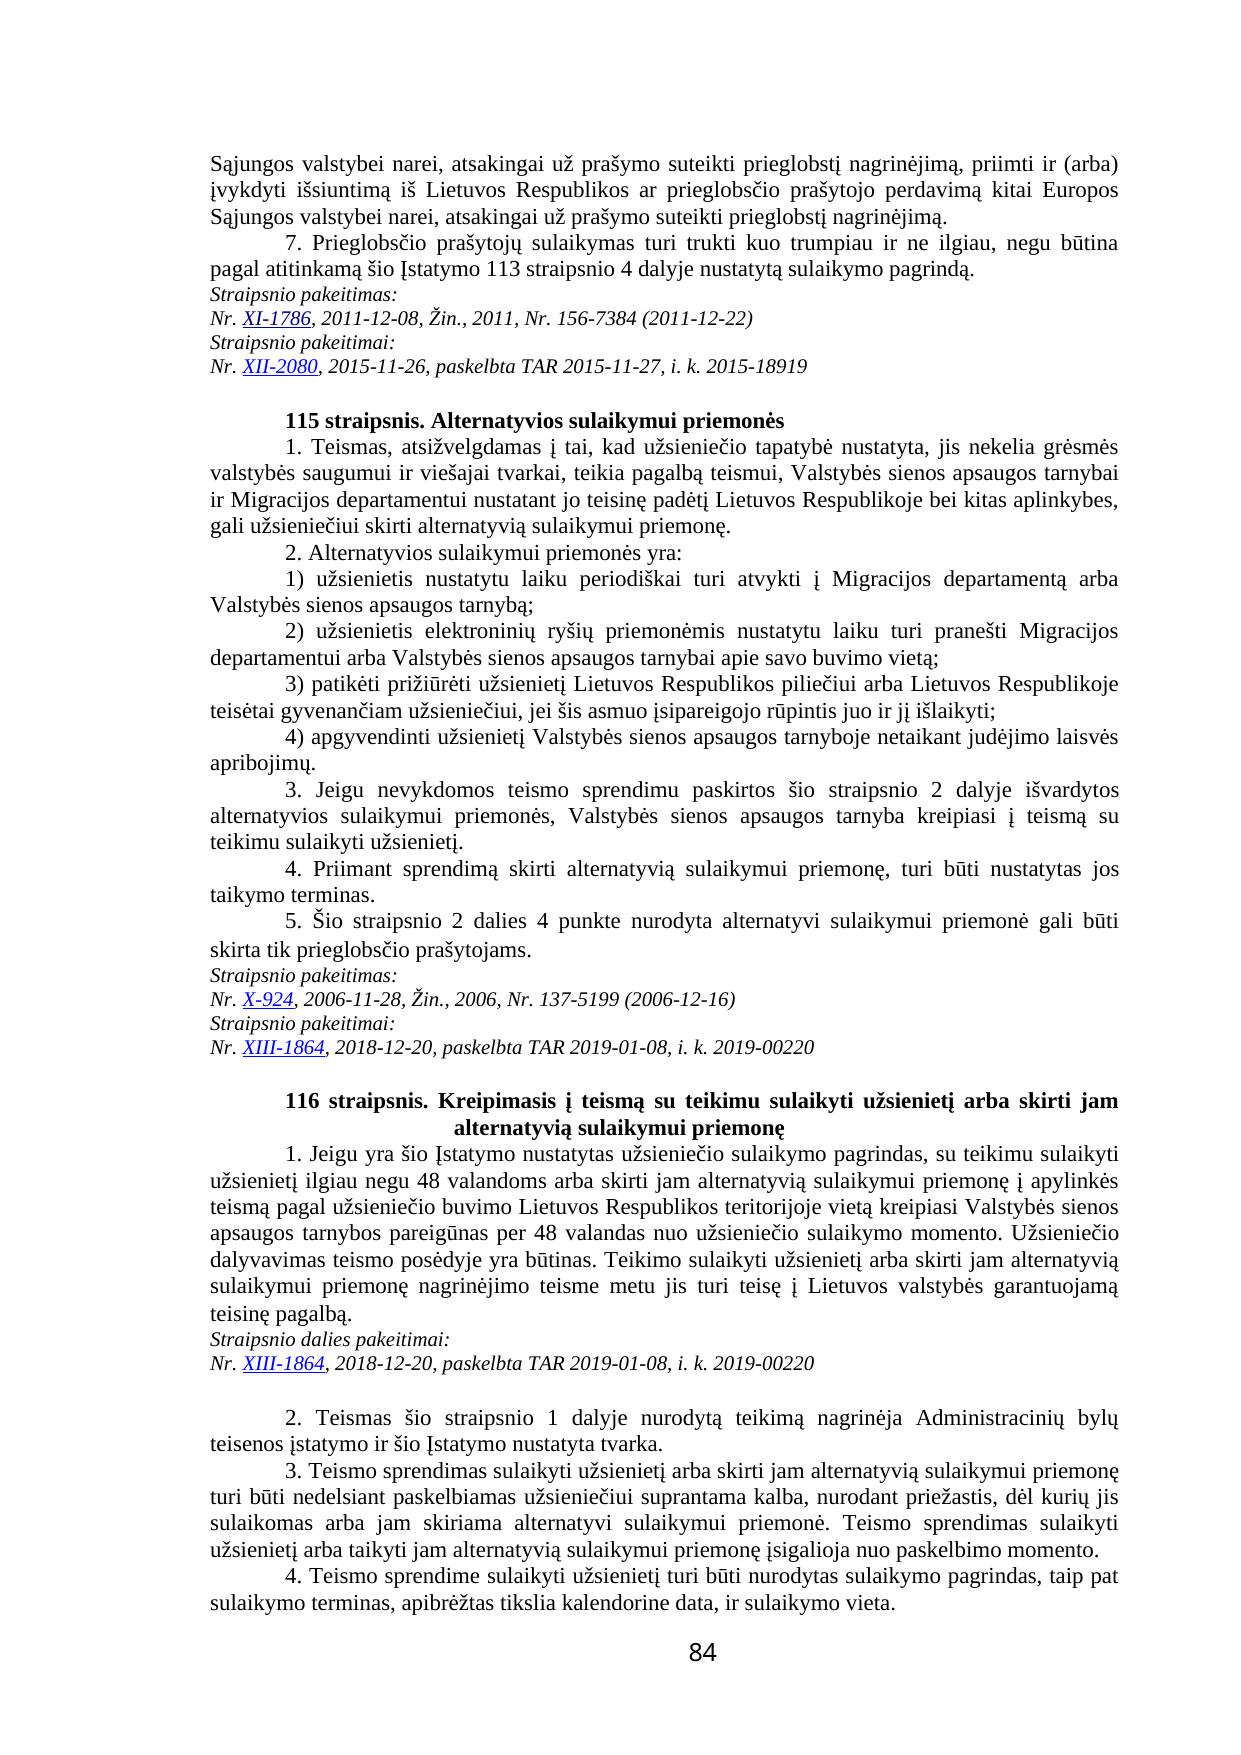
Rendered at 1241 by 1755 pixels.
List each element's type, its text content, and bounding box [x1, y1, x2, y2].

text 1. Teismas, atsižvelgdamas į tai, kad užsieniečio tapatybė nustatyta, jis nekelia grėsmės valstybės saugumui ir viešajai tvarkai, teikia pagalbą teismui, Valstybės sienos apsaugos tarnybai ir Migracijos departamentui nustatant jo teisinę padėtį Lietuvos Respublikoje bei kitas aplinkybes, gali užsieniečiui skirti alternatyvią sulaikymui priemonę. [210, 433, 1120, 538]
text 4. Priimant sprendimą skirti alternatyvią sulaikymui priemonę, turi būti nustatytas jos taikymo terminas. [210, 855, 1120, 907]
text 115 straipsnis. Alternatyvios sulaikymui priemonės [210, 407, 1120, 433]
text 2. Alternatyvios sulaikymui priemonės yra: [210, 538, 1120, 565]
text 7. Prieglobsčio prašytojų sulaikymas turi trukti kuo trumpiau ir ne ilgiau, negu būtina pagal atitinkamą šio Įstatymo 113 straipsnio 4 dalyje nustatytą sulaikymo pagrindą. [210, 229, 1120, 282]
text 5. Šio straipsnio 2 dalies 4 punkte nurodyta alternatyvi sulaikymui priemonė gali būti skirta tik prieglobsčio prašytojams. [210, 907, 1120, 963]
text Nr. XI-1786, 2011-12-08, Žin., 2011, Nr. 156-7384 (2011-12-22) [210, 306, 1120, 330]
text 2) užsienietis elektroninių ryšių priemonėmis nustatytu laiku turi pranešti Migracijos departamentui arba Valstybės sienos apsaugos tarnybai apie savo buvimo vietą; [210, 618, 1120, 670]
text 3. Jeigu nevykdomos teismo sprendimu paskirtos šio straipsnio 2 dalyje išvardytos alternatyvios sulaikymui priemonės, Valstybės sienos apsaugos tarnyba kreipiasi į teismą su teikimu sulaikyti užsienietį. [210, 776, 1120, 855]
text 2. Teismas šio straipsnio 1 dalyje nurodytą teikimą nagrinėja Administracinių bylų teisenos įstatymo ir šio Įstatymo nustatyta tvarka. [210, 1404, 1120, 1457]
text Straipsnio pakeitimas: [210, 282, 1120, 306]
text Straipsnio pakeitimas: [210, 963, 1120, 987]
text Sąjungos valstybei narei, atsakingai už prašymo suteikti prieglobstį nagrinėjimą, priimti ir (arba) įvykdyti išsiuntimą iš Lietuvos Respublikos ar prieglobsčio prašytojo perdavimą kitai Europos Sąjungos valstybei narei, atsakingai už prašymo suteikti prieglobstį nagrinėjimą. [210, 150, 1120, 229]
text 1. Jeigu yra šio Įstatymo nustatytas užsieniečio sulaikymo pagrindas, su teikimu sulaikyti užsienietį ilgiau negu 48 valandoms arba skirti jam alternatyvią sulaikymui priemonę į apylinkės teismą pagal užsieniečio buvimo Lietuvos Respublikos teritorijoje vietą kreipiasi Valstybės sienos apsaugos tarnybos pareigūnas per 48 valandas nuo užsieniečio sulaikymo momento. Užsieniečio dalyvavimas teismo posėdyje yra būtinas. Teikimo sulaikyti užsienietį arba skirti jam alternatyvią sulaikymui priemonę nagrinėjimo teisme metu jis turi teisę į Lietuvos valstybės garantuojamą teisinę pagalbą. [210, 1140, 1120, 1327]
text 1) užsienietis nustatytu laiku periodiškai turi atvykti į Migracijos departamentą arba Valstybės sienos apsaugos tarnybą; [210, 565, 1120, 618]
text Nr. X-924, 2006-11-28, Žin., 2006, Nr. 137-5199 (2006-12-16) [210, 987, 1120, 1011]
text Straipsnio dalies pakeitimai: [210, 1327, 1120, 1351]
text Straipsnio pakeitimai: [210, 330, 1120, 354]
text Nr. XII-2080, 2015-11-26, paskelbta TAR 2015-11-27, i. k. 2015-18919 [210, 354, 1120, 378]
text Straipsnio pakeitimai: [210, 1011, 1120, 1035]
text Nr. XIII-1864, 2018-12-20, paskelbta TAR 2019-01-08, i. k. 2019-00220 [210, 1035, 1120, 1059]
text 4) apgyvendinti užsienietį Valstybės sienos apsaugos tarnyboje netaikant judėjimo laisvės apribojimų. [210, 723, 1120, 776]
text 116 straipsnis. Kreipimasis į teismą su teikimu sulaikyti užsienietį arba skirti jam alternatyvią sulaikymui priemonę [285, 1088, 1120, 1140]
text Nr. XIII-1864, 2018-12-20, paskelbta TAR 2019-01-08, i. k. 2019-00220 [210, 1351, 1120, 1375]
text 3. Teismo sprendimas sulaikyti užsienietį arba skirti jam alternatyvią sulaikymui priemonę turi būti nedelsiant paskelbiamas užsieniečiui suprantama kalba, nurodant priežastis, dėl kurių jis sulaikomas arba jam skiriama alternatyvi sulaikymui priemonė. Teismo sprendimas sulaikyti užsienietį arba taikyti jam alternatyvią sulaikymui priemonę įsigalioja nuo paskelbimo momento. [210, 1457, 1120, 1562]
text 4. Teismo sprendime sulaikyti užsienietį turi būti nurodytas sulaikymo pagrindas, taip pat sulaikymo terminas, apibrėžtas tikslia kalendorine data, ir sulaikymo vieta. [210, 1562, 1120, 1615]
text 3) patikėti prižiūrėti užsienietį Lietuvos Respublikos piliečiui arba Lietuvos Respublikoje teisėtai gyvenančiam užsieniečiui, jei šis asmuo įsipareigojo rūpintis juo ir jį išlaikyti; [210, 670, 1120, 723]
